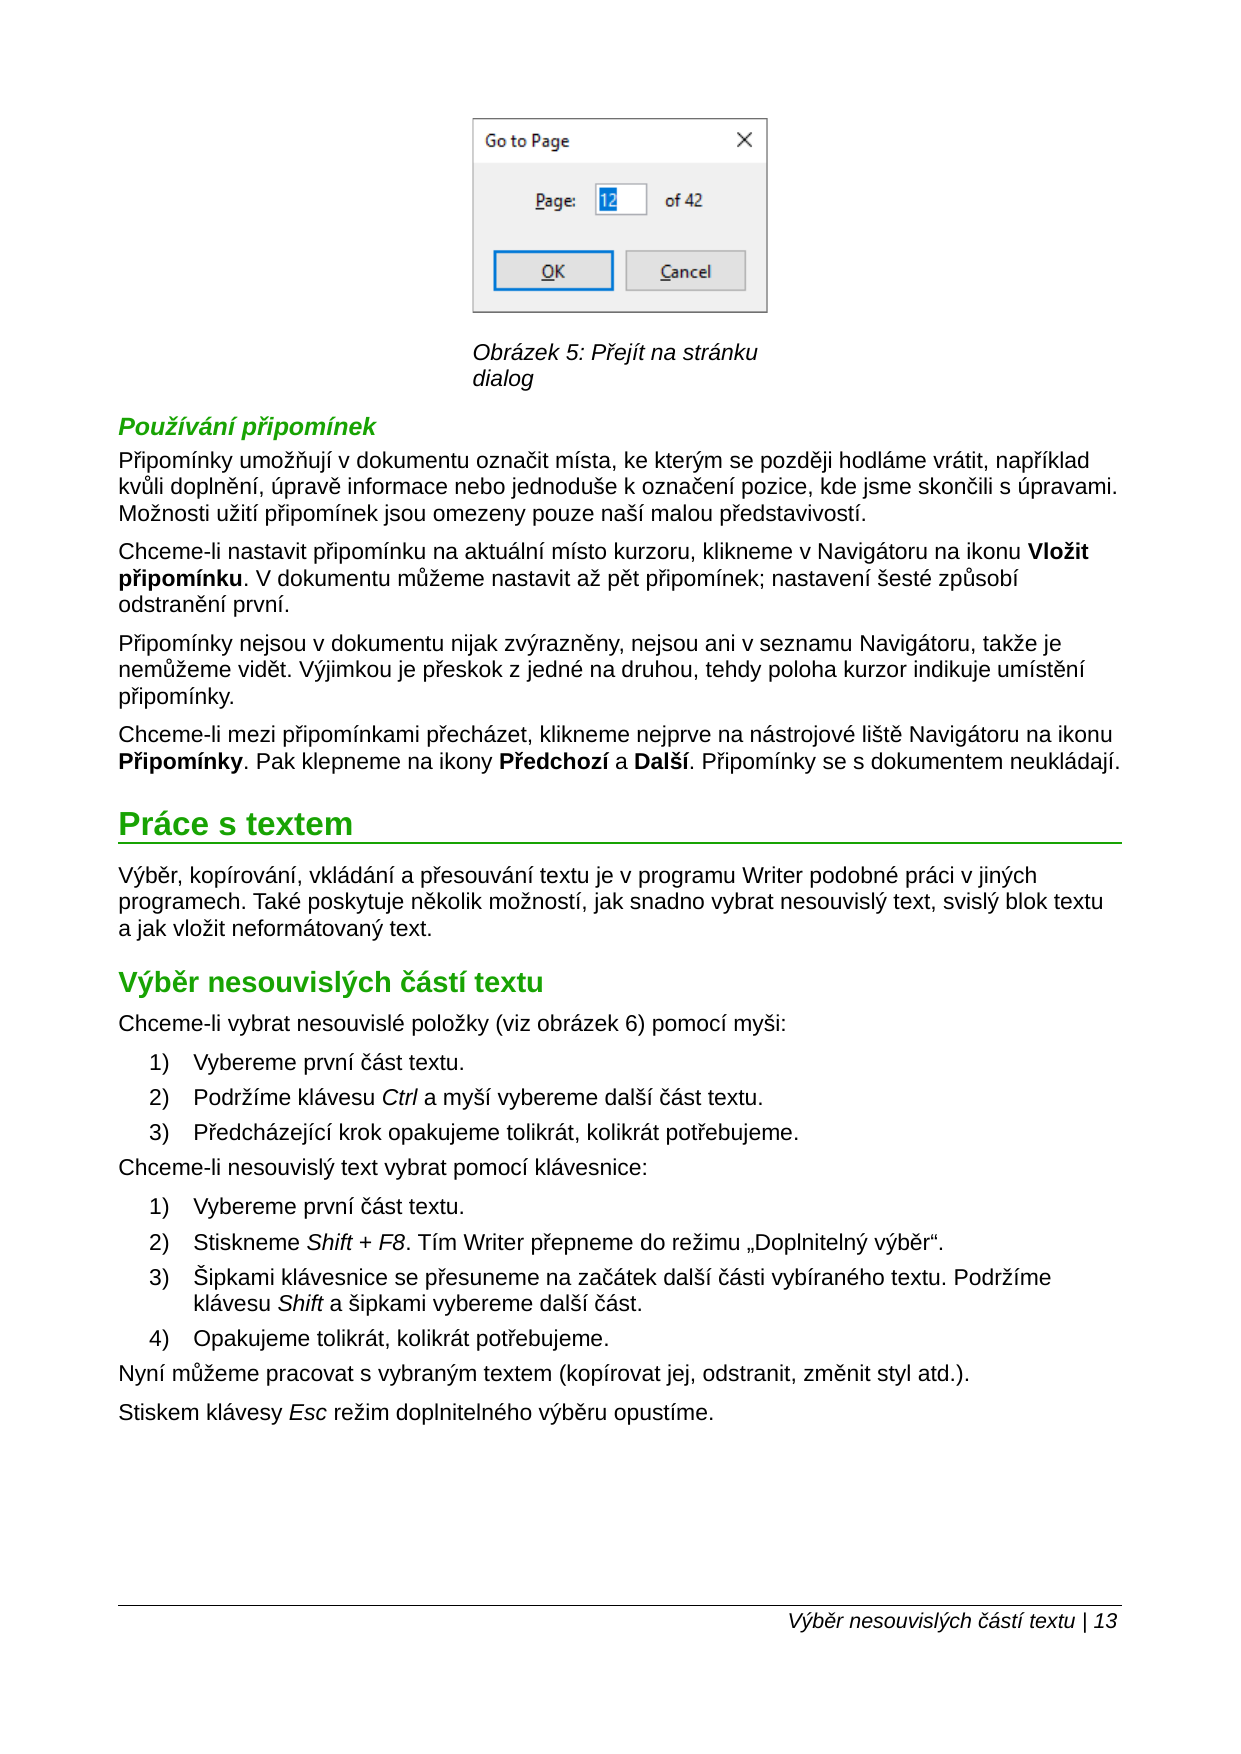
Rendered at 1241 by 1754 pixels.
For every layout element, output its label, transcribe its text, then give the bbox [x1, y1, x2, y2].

text Chceme-li nesouvislý text vybrat pomocí klávesnice: [118, 1154, 1122, 1181]
list Předcházející krok opakujeme tolikrát, kolikrát potřebujeme. [169, 1119, 1122, 1146]
text Chceme-li mezi připomínkami přecházet, klikneme nejprve na nástrojové liště Navigátoru na ikonu Připomínky. Pak klepneme na ikony Předchozí a Další. Připomínky se s dokumentem neukládají. [118, 721, 1122, 774]
picture [472, 118, 768, 313]
subtitle Práce s textem [118, 804, 1122, 842]
subtitle Používání připomínek [118, 412, 1122, 441]
text Výběr, kopírování, vkládání a přesouvání textu je v programu Writer podobné práci v jiných programech. Také poskytuje několik možností, jak snadno vybrat nesouvislý text, svislý blok textu a jak vložit neformátovaný text. [118, 862, 1122, 941]
list Vybereme první část textu. [169, 1193, 1122, 1219]
text Chceme-li vybrat nesouvislé položky (viz obrázek 6) pomocí myši: [118, 1010, 1122, 1036]
list Vybereme první část textu. [169, 1049, 1122, 1075]
text Stiskem klávesy Esc režim doplnitelného výběru opustíme. [118, 1399, 1122, 1426]
text Připomínky umožňují v dokumentu označit místa, ke kterým se později hodláme vrátit, například kvůli doplnění, úpravě informace nebo jednoduše k označení pozice, kde jsme skončili s úpravami. Možnosti užití připomínek jsou omezeny pouze naší malou představivostí. [118, 447, 1122, 526]
text Obrázek 5: Přejít na stránku dialog [472, 313, 768, 391]
text Chceme-li nastavit připomínku na aktuální místo kurzoru, klikneme v Navigátoru na ikonu Vložit připomínku. V dokumentu můžeme nastavit až pět připomínek; nastavení šesté způsobí odstranění první. [118, 538, 1122, 617]
list Podržíme klávesu Ctrl a myší vybereme další část textu. [169, 1084, 1122, 1110]
subtitle Výběr nesouvislých částí textu [118, 964, 1122, 998]
list Stiskneme Shift + F8. Tím Writer přepneme do režimu „Doplnitelný výběr“. [169, 1228, 1122, 1255]
list Šipkami klávesnice se přesuneme na začátek další části vybíraného textu. Podržíme klávesu Shift a šipkami vybereme další část. [169, 1264, 1122, 1316]
list Opakujeme tolikrát, kolikrát potřebujeme. [169, 1325, 1122, 1352]
text Nyní můžeme pracovat s vybraným textem (kopírovat jej, odstranit, změnit styl atd.). [118, 1360, 1122, 1387]
text Připomínky nejsou v dokumentu nijak zvýrazněny, nejsou ani v seznamu Navigátoru, takže je nemůžeme vidět. Výjimkou je přeskok z jedné na druhou, tehdy poloha kurzor indikuje umístění připomínky. [118, 630, 1122, 709]
